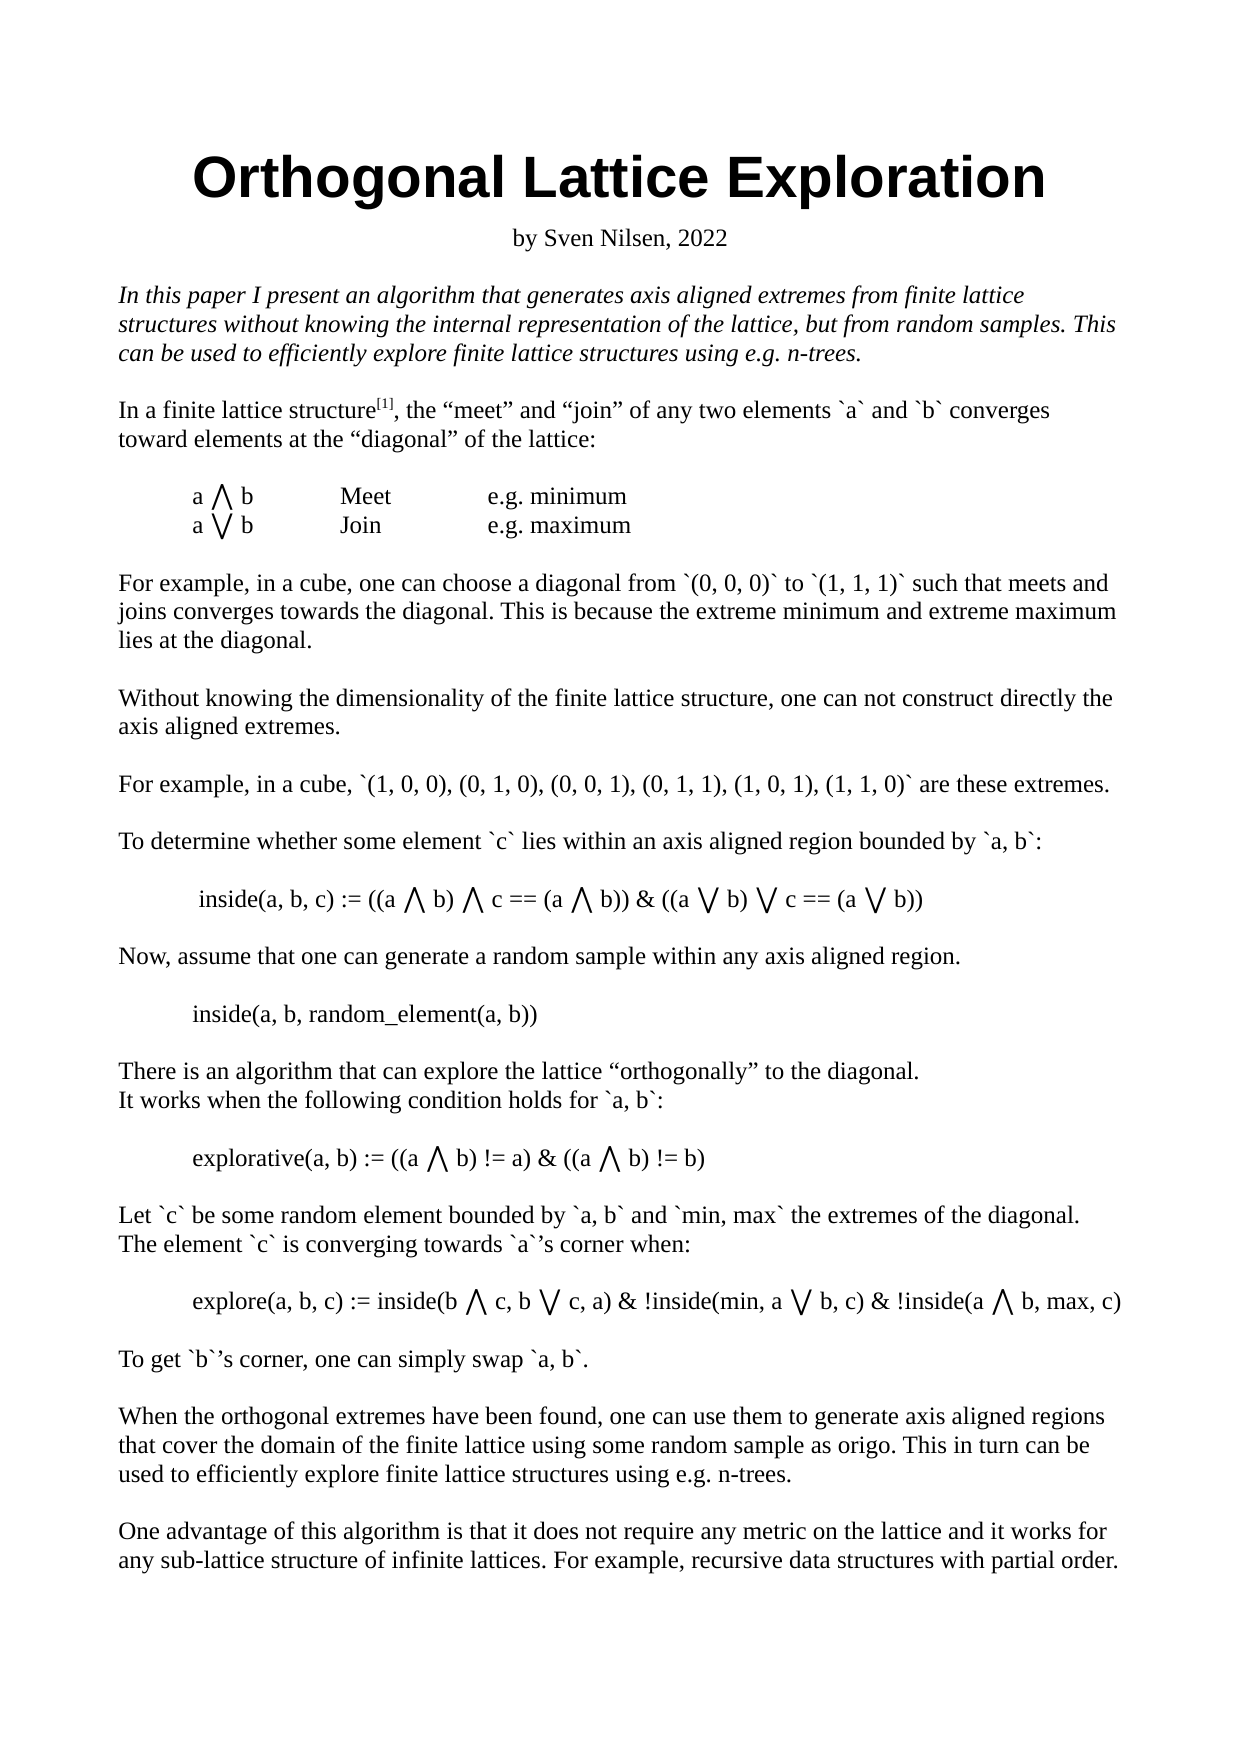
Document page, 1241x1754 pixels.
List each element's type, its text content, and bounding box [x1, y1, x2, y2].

text To determine whether some element `c` lies within an axis aligned region bounded by `a, b`: [118, 826, 1122, 855]
text To get `b`’s corner, one can simply swap `a, b`. [118, 1344, 1122, 1373]
text The element `c` is converging towards `a`’s corner when: [118, 1229, 1122, 1258]
text Now, assume that one can generate a random sample within any axis aligned region. [118, 941, 1122, 970]
text explorative(a, b) := ((a ⋀ b) != a) & ((a ⋀ b) != b) [118, 1143, 1122, 1171]
text a ⋁ b Join e.g. maximum [118, 510, 1122, 539]
text In this paper I present an algorithm that generates axis aligned extremes from finite lattice structures without knowing the internal representation of the lattice, but from random samples. This can be used to efficiently explore finite lattice structures using e.g. n-trees. [118, 280, 1122, 366]
text Let `c` be some random element bounded by `a, b` and `min, max` the extremes of the diagonal. [118, 1200, 1122, 1229]
text When the orthogonal extremes have been found, one can use them to generate axis aligned regions that cover the domain of the finite lattice using some random sample as origo. This in turn can be used to efficiently explore finite lattice structures using e.g. n-trees. [118, 1401, 1122, 1488]
text In a finite lattice structure[1], the “meet” and “join” of any two elements `a` and `b` converges toward elements at the “diagonal” of the lattice: [118, 395, 1122, 453]
text One advantage of this algorithm is that it does not require any metric on the lattice and it works for any sub-lattice structure of infinite lattices. For example, recursive data structures with partial order. [118, 1516, 1122, 1574]
text explore(a, b, c) := inside(b ⋀ c, b ⋁ c, a) & !inside(min, a ⋁ b, c) & !inside(a ⋀ b, max, c) [118, 1286, 1122, 1315]
text a ⋀ b Meet e.g. minimum [118, 481, 1122, 510]
text It works when the following condition holds for `a, b`: [118, 1085, 1122, 1114]
text There is an algorithm that can explore the lattice “orthogonally” to the diagonal. [118, 1056, 1122, 1085]
text Without knowing the dimensionality of the finite lattice structure, one can not construct directly the axis aligned extremes. [118, 683, 1122, 740]
text For example, in a cube, `(1, 0, 0), (0, 1, 0), (0, 0, 1), (0, 1, 1), (1, 0, 1), (1, 1, 0)` are these extremes. [118, 769, 1122, 798]
text For example, in a cube, one can choose a diagonal from `(0, 0, 0)` to `(1, 1, 1)` such that meets and joins converges towards the diagonal. This is because the extreme minimum and extreme maximum lies at the diagonal. [118, 568, 1122, 654]
text inside(a, b, c) := ((a ⋀ b) ⋀ c == (a ⋀ b)) & ((a ⋁ b) ⋁ c == (a ⋁ b)) [118, 884, 1122, 913]
text inside(a, b, random_element(a, b)) [118, 999, 1122, 1028]
title Orthogonal Lattice Exploration [118, 143, 1122, 210]
text by Sven Nilsen, 2022 [118, 223, 1122, 251]
